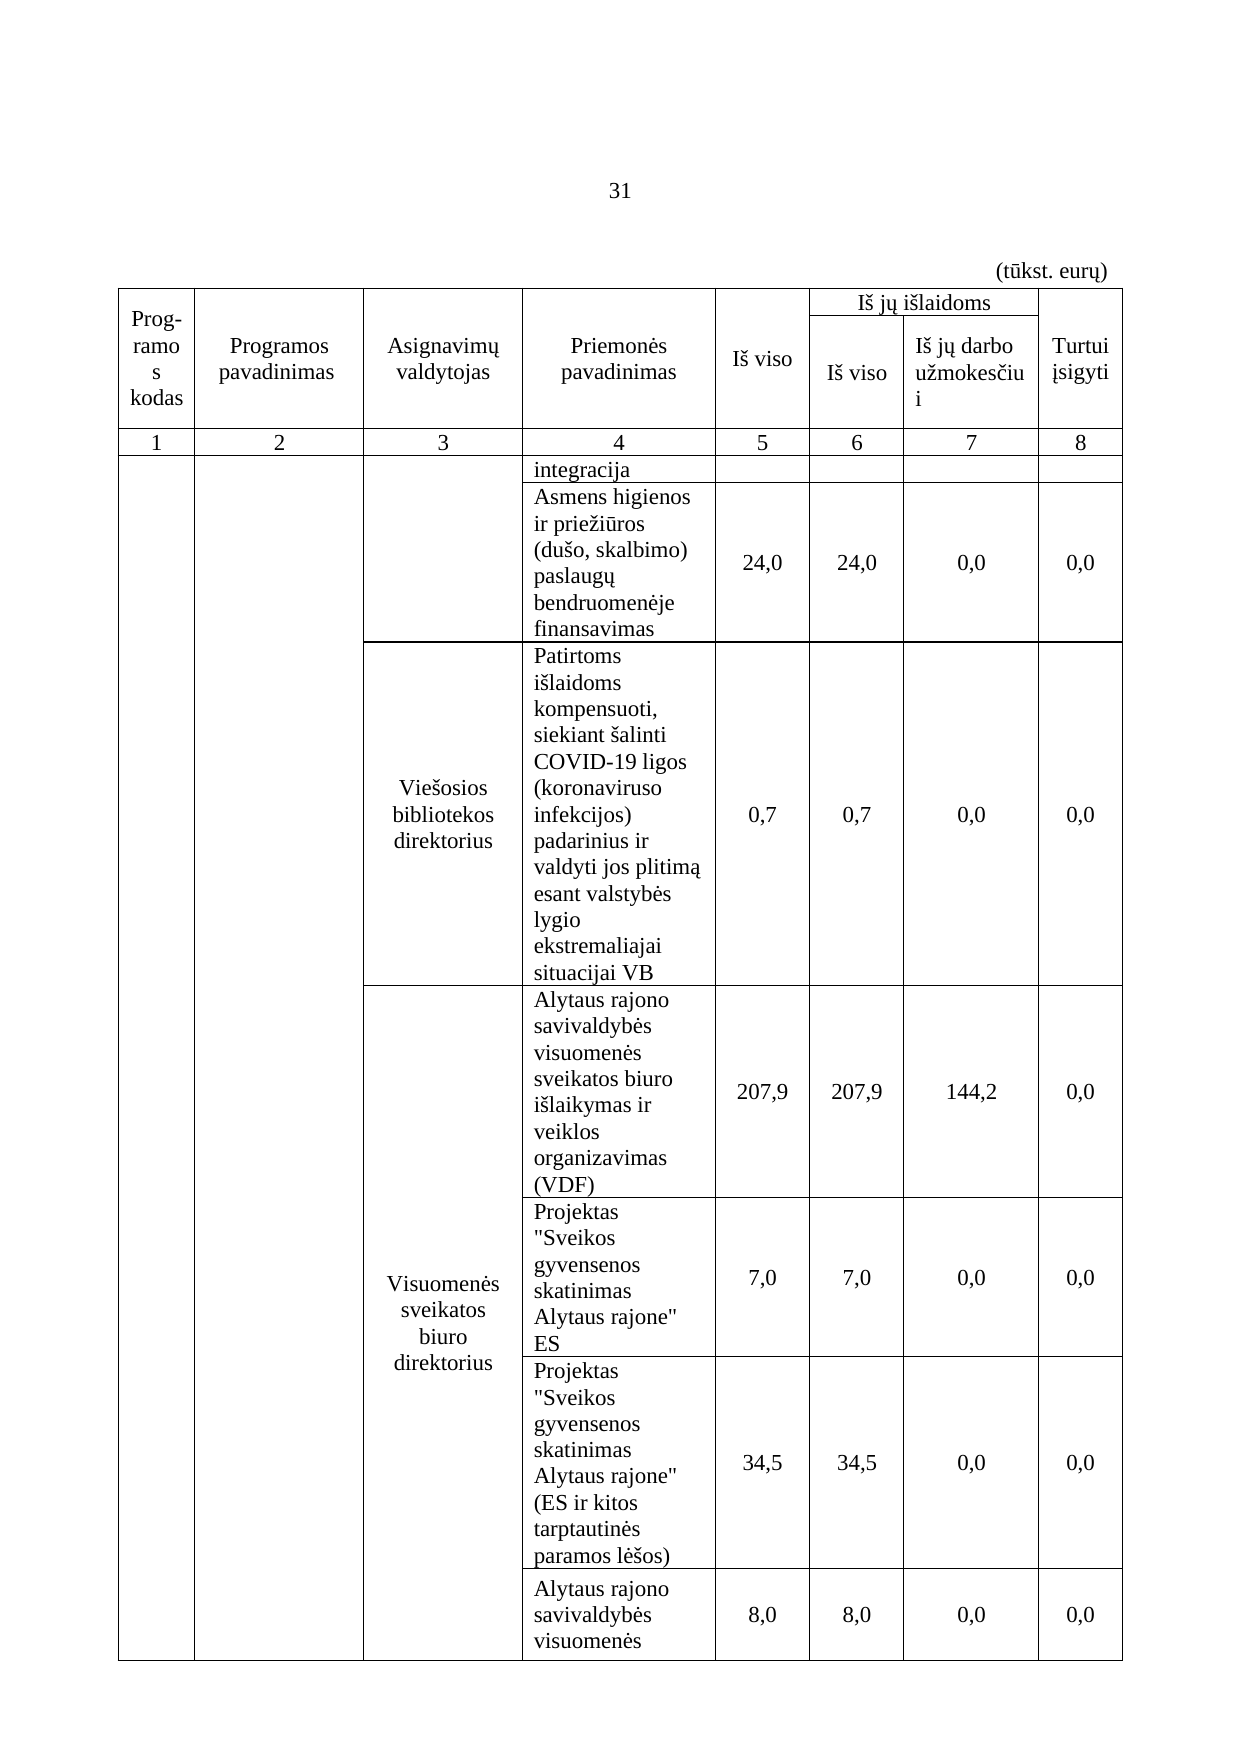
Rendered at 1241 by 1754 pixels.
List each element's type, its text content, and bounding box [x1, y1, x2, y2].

table_cell Patirtoms išlaidoms kompensuoti, siekiant šalinti COVID-19 ligos (koronaviruso infekcijos) padarinius ir valdyti jos plitimą esant valstybės lygio ekstremaliajai situacijai VB [523, 643, 715, 985]
table_cell 3 [364, 429, 522, 455]
table_cell integracija [523, 456, 715, 482]
table_cell Alytaus rajono savivaldybės visuomenės [523, 1569, 715, 1660]
table_cell [364, 456, 522, 641]
table_cell [904, 456, 1038, 482]
table_header [522, 253, 715, 288]
table_cell 0,7 [810, 643, 903, 985]
table_cell 34,5 [810, 1357, 903, 1568]
table_cell Iš jų išlaidoms [810, 289, 1038, 315]
table_cell 0,0 [904, 1198, 1038, 1356]
table_cell 1 [119, 429, 194, 455]
table_cell 4 [523, 429, 715, 455]
table_cell 144,2 [904, 986, 1038, 1197]
table_cell 24,0 [810, 483, 903, 641]
table_cell 0,0 [1039, 643, 1122, 985]
table_cell 8,0 [716, 1569, 809, 1660]
table_header [364, 253, 522, 288]
table_cell Iš viso [716, 289, 809, 427]
table_cell 34,5 [716, 1357, 809, 1568]
table_cell 8 [1039, 429, 1122, 455]
table_cell 0,0 [904, 483, 1038, 641]
table_cell Viešosios bibliotekos direktorius [364, 643, 522, 985]
table_cell [810, 456, 903, 482]
table_cell 0,0 [904, 1357, 1038, 1568]
table_cell 7,0 [716, 1198, 809, 1356]
table_cell Prog-ramos kodas [119, 289, 194, 427]
table_cell 7,0 [810, 1198, 903, 1356]
table_cell 0,0 [1039, 1569, 1122, 1660]
table_cell 7 [904, 429, 1038, 455]
table_cell 0,0 [1039, 483, 1122, 641]
table_cell 2 [195, 429, 363, 455]
table_cell 207,9 [810, 986, 903, 1197]
table_cell [716, 456, 809, 482]
table_header [715, 253, 809, 288]
table_header (tūkst. eurų) [904, 253, 1122, 288]
table_cell 0,0 [1039, 986, 1122, 1197]
table_header [118, 253, 194, 288]
table_cell Projektas "Sveikos gyvensenos skatinimas Alytaus rajone" ES [523, 1198, 715, 1356]
table_cell Turtui įsigyti [1039, 289, 1122, 427]
table_cell 5 [716, 429, 809, 455]
table_cell [1039, 456, 1122, 482]
table_header [195, 253, 364, 288]
table_cell 6 [810, 429, 903, 455]
table_cell Projektas "Sveikos gyvensenos skatinimas Alytaus rajone" (ES ir kitos tarptautinės paramos lėšos) [523, 1357, 715, 1568]
table_cell 0,0 [1039, 1198, 1122, 1356]
table_cell Asmens higienos ir priežiūros (dušo, skalbimo) paslaugų bendruomenėje finansavimas [523, 483, 715, 641]
table_cell Asignavimų valdytojas [364, 289, 522, 427]
table_cell 0,0 [904, 643, 1038, 985]
table_cell Priemonės pavadinimas [523, 289, 715, 427]
table_cell 8,0 [810, 1569, 903, 1660]
table_cell Iš viso [810, 316, 903, 427]
table_cell [195, 456, 363, 1660]
table_cell Programos pavadinimas [195, 289, 363, 427]
table_cell 24,0 [716, 483, 809, 641]
table_cell Visuomenės sveikatos biuro direktorius [364, 986, 522, 1660]
table_cell Alytaus rajono savivaldybės visuomenės sveikatos biuro išlaikymas ir veiklos organizavimas (VDF) [523, 986, 715, 1197]
table_cell Iš jų darbo užmokesčiui [904, 316, 1038, 427]
table_cell 207,9 [716, 986, 809, 1197]
table_cell 0,0 [1039, 1357, 1122, 1568]
table_cell [119, 456, 194, 1660]
table_cell 0,7 [716, 643, 809, 985]
table_header [810, 253, 904, 288]
table_cell 0,0 [904, 1569, 1038, 1660]
